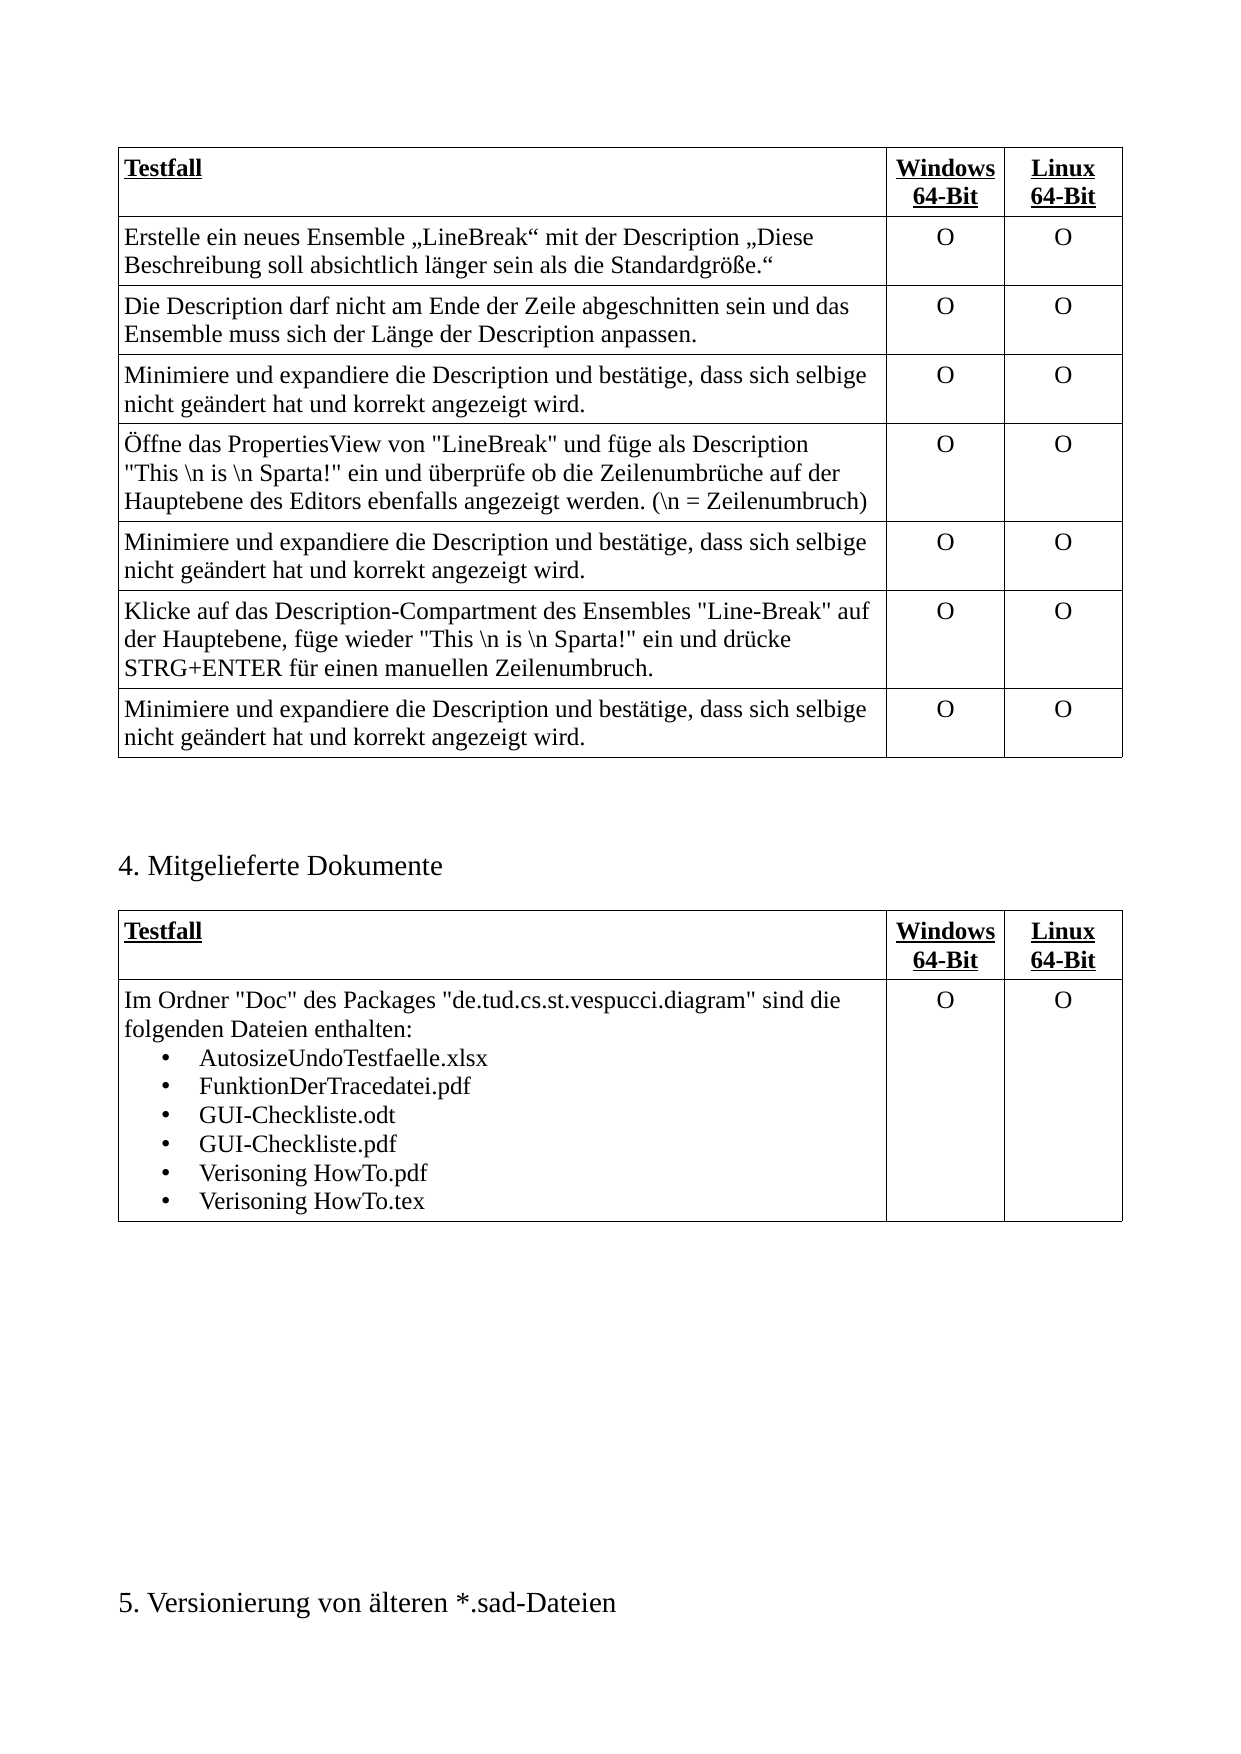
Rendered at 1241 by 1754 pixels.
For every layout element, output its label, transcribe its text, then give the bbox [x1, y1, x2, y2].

table_header Testfall [119, 911, 886, 979]
table_cell O [887, 591, 1004, 688]
table_cell O [887, 522, 1004, 590]
table_cell O [887, 689, 1004, 757]
table_cell O [887, 355, 1004, 423]
table_cell O [1005, 424, 1122, 521]
table_cell O [887, 980, 1004, 1221]
table_cell Minimiere und expandiere die Description und bestätige, dass sich selbige nicht geändert hat und korrekt angezeigt wird. [119, 522, 886, 590]
table_header Linux 64-Bit [1005, 148, 1122, 216]
table_cell O [1005, 522, 1122, 590]
table_cell Erstelle ein neues Ensemble „LineBreak“ mit der Description „Diese Beschreibung soll absichtlich länger sein als die Standardgröße.“ [119, 217, 886, 285]
table_cell O [887, 217, 1004, 285]
table_cell O [1005, 286, 1122, 354]
table_header Linux 64-Bit [1005, 911, 1122, 979]
table_cell Die Description darf nicht am Ende der Zeile abgeschnitten sein und das Ensemble muss sich der Länge der Description anpassen. [119, 286, 886, 354]
table_cell O [887, 286, 1004, 354]
table_cell O [887, 424, 1004, 521]
table_header Testfall [119, 148, 886, 216]
table_cell Klicke auf das Description-Compartment des Ensembles "Line-Break" auf der Hauptebene, füge wieder "This \n is \n Sparta!" ein und drücke STRG+ENTER für einen manuellen Zeilenumbruch. [119, 591, 886, 688]
table_cell Minimiere und expandiere die Description und bestätige, dass sich selbige nicht geändert hat und korrekt angezeigt wird. [119, 355, 886, 423]
table_cell O [1005, 689, 1122, 757]
table_cell O [1005, 355, 1122, 423]
table_header Windows 64-Bit [887, 911, 1004, 979]
table_cell Minimiere und expandiere die Description und bestätige, dass sich selbige nicht geändert hat und korrekt angezeigt wird. [119, 689, 886, 757]
text 4. Mitgelieferte Dokumente [118, 848, 1122, 882]
table_header Windows 64-Bit [887, 148, 1004, 216]
table_cell Öffne das PropertiesView von "LineBreak" und füge als Description "This \n is \n Sparta!" ein und überprüfe ob die Zeilenumbrüche auf der Hauptebene des Editors ebenfalls angezeigt werden. (\n = Zeilenumbruch) [119, 424, 886, 521]
table_cell Im Ordner "Doc" des Packages "de.tud.cs.st.vespucci.diagram" sind die folgenden Dateien enthalten: AutosizeUndoTestfaelle.xlsx FunktionDerTracedatei.pdf GUI-Checkliste.odt GUI-Checkliste.pdf Verisoning HowTo.pdf Verisoning HowTo.tex [119, 980, 886, 1221]
table_cell O [1005, 591, 1122, 688]
text 5. Versionierung von älteren *.sad-Dateien [118, 1585, 1122, 1619]
table_cell O [1005, 217, 1122, 285]
table_cell O [1005, 980, 1122, 1221]
